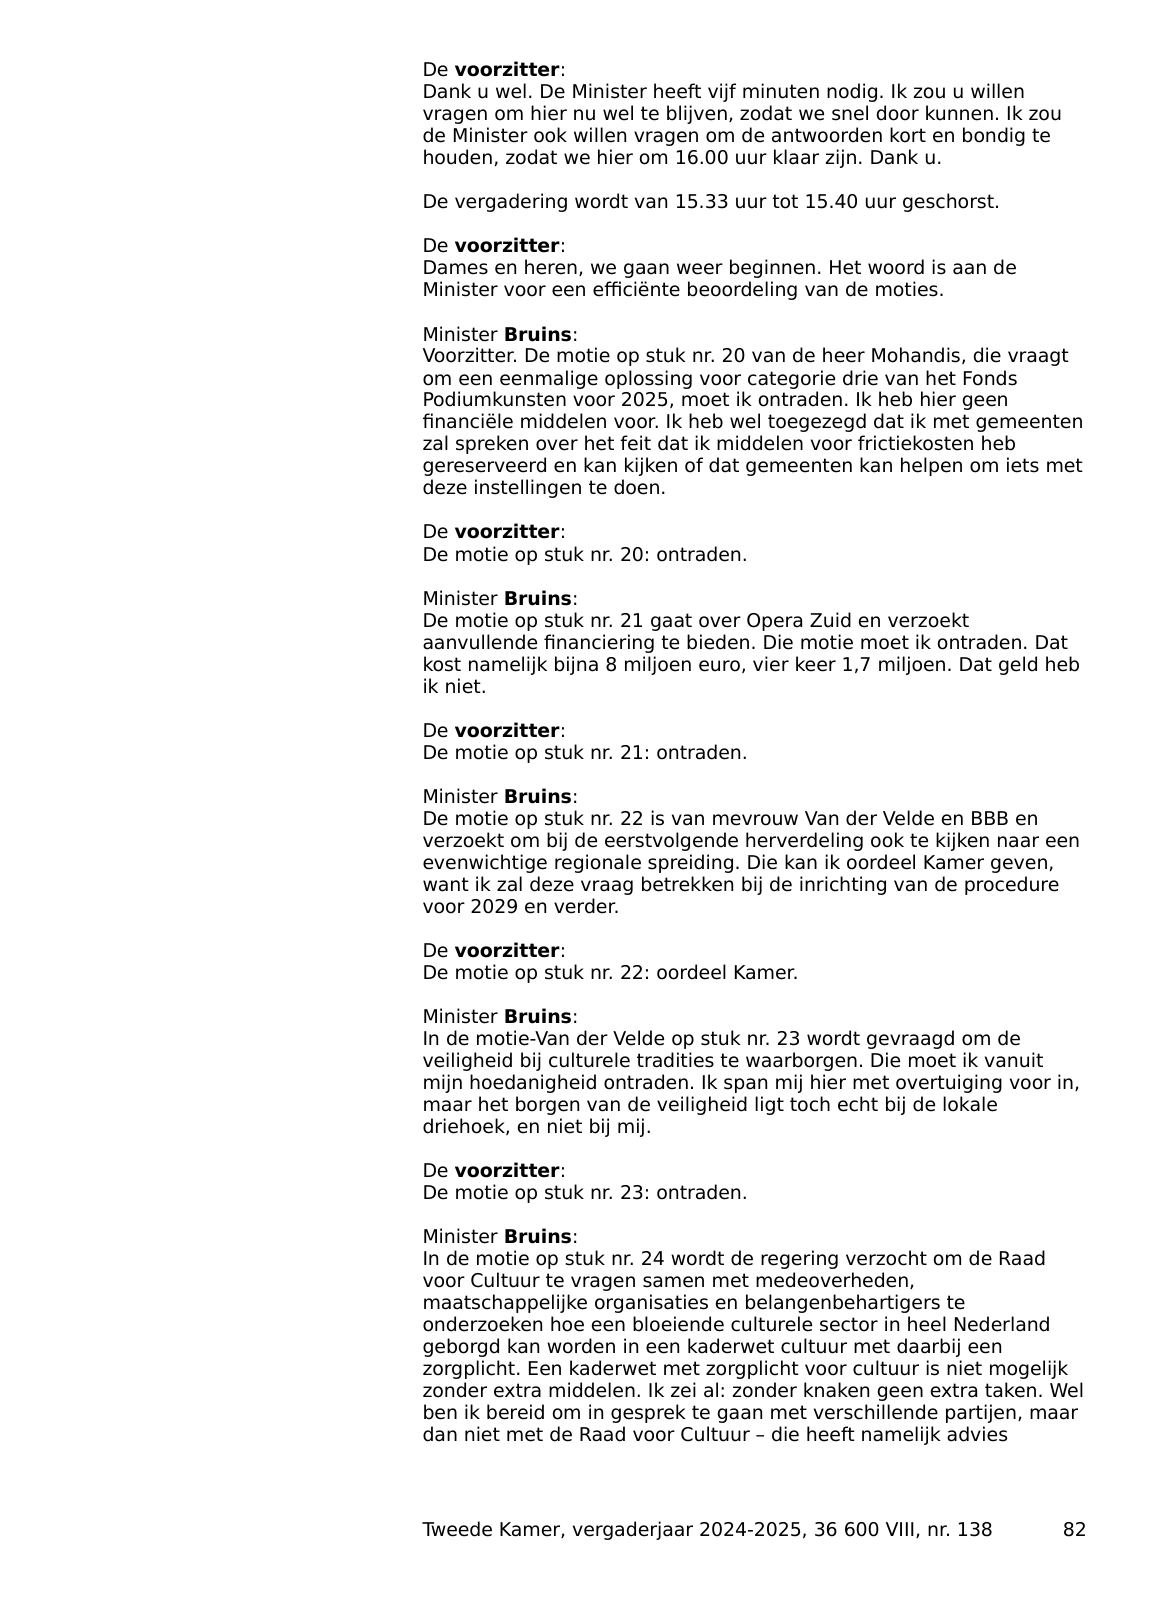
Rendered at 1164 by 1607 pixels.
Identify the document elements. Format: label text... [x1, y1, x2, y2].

text De motie op stuk nr. 22 is van mevrouw Van der Velde en BBB en verzoekt om bij de eerstvolgende herverdeling ook te kijken naar een evenwichtige regionale spreiding. Die kan ik oordeel Kamer geven, want ik zal deze vraag betrekken bij de inrichting van de procedure voor 2029 en verder. [422, 808, 1087, 918]
text De motie op stuk nr. 21: ontraden. [422, 742, 1087, 764]
text In de motie-Van der Velde op stuk nr. 23 wordt gevraagd om de veiligheid bij culturele tradities te waarborgen. Die moet ik vanuit mijn hoedanigheid ontraden. Ik span mij hier met overtuiging voor in, maar het borgen van de veiligheid ligt toch echt bij de lokale driehoek, en niet bij mij. [422, 1028, 1087, 1138]
text Minister Bruins: [422, 323, 1087, 345]
text De voorzitter: [422, 720, 1087, 742]
text De motie op stuk nr. 23: ontraden. [422, 1182, 1087, 1204]
text De voorzitter: [422, 940, 1087, 962]
text Dames en heren, we gaan weer beginnen. Het woord is aan de Minister voor een efficiënte beoordeling van de moties. [422, 257, 1087, 301]
text De voorzitter: [422, 521, 1087, 543]
text De motie op stuk nr. 20: ontraden. [422, 543, 1087, 565]
text Minister Bruins: [422, 1006, 1087, 1028]
text Minister Bruins: [422, 588, 1087, 609]
text De voorzitter: [422, 1160, 1087, 1182]
text Minister Bruins: [422, 1226, 1087, 1248]
text Dank u wel. De Minister heeft vijf minuten nodig. Ik zou u willen vragen om hier nu wel te blijven, zodat we snel door kunnen. Ik zou de Minister ook willen vragen om de antwoorden kort en bondig te houden, zodat we hier om 16.00 uur klaar zijn. Dank u. [422, 81, 1087, 169]
text De vergadering wordt van 15.33 uur tot 15.40 uur geschorst. [422, 191, 1087, 213]
text Voorzitter. De motie op stuk nr. 20 van de heer Mohandis, die vraagt om een eenmalige oplossing voor categorie drie van het Fonds Podiumkunsten voor 2025, moet ik ontraden. Ik heb hier geen financiële middelen voor. Ik heb wel toegezegd dat ik met gemeenten zal spreken over het feit dat ik middelen voor frictiekosten heb gereserveerd en kan kijken of dat gemeenten kan helpen om iets met deze instellingen te doen. [422, 345, 1087, 499]
text De voorzitter: [422, 59, 1087, 81]
text Minister Bruins: [422, 786, 1087, 808]
text In de motie op stuk nr. 24 wordt de regering verzocht om de Raad voor Cultuur te vragen samen met medeoverheden, maatschappelijke organisaties en belangenbehartigers te onderzoeken hoe een bloeiende culturele sector in heel Nederland geborgd kan worden in een kaderwet cultuur met daarbij een zorgplicht. Een kaderwet met zorgplicht voor cultuur is niet mogelijk zonder extra middelen. Ik zei al: zonder knaken geen extra taken. Wel ben ik bereid om in gesprek te gaan met verschillende partijen, maar dan niet met de Raad voor Cultuur – die heeft namelijk advies [422, 1248, 1087, 1446]
text De motie op stuk nr. 22: oordeel Kamer. [422, 962, 1087, 984]
text De motie op stuk nr. 21 gaat over Opera Zuid en verzoekt aanvullende financiering te bieden. Die motie moet ik ontraden. Dat kost namelijk bijna 8 miljoen euro, vier keer 1,7 miljoen. Dat geld heb ik niet. [422, 609, 1087, 697]
text De voorzitter: [422, 235, 1087, 257]
